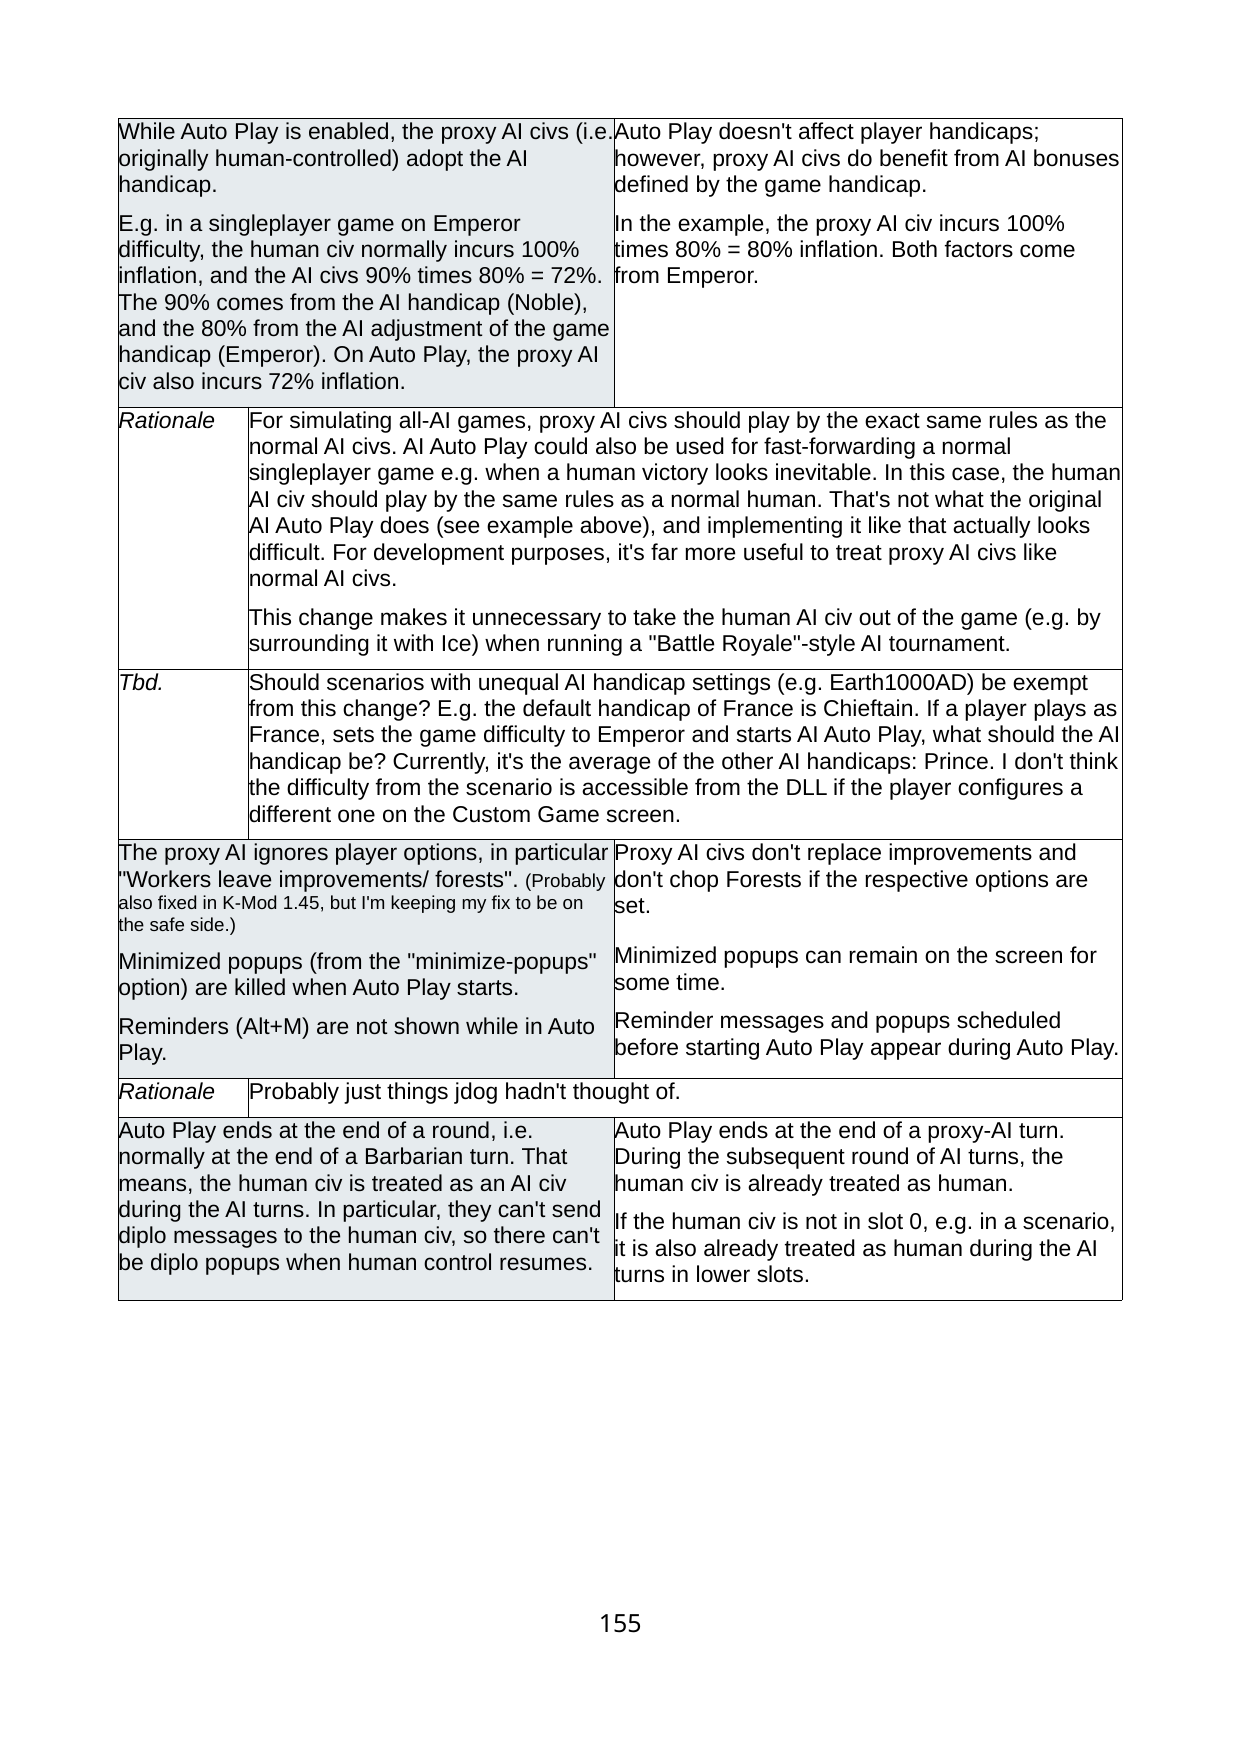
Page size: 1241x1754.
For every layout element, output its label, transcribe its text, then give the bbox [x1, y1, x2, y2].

table_cell The proxy AI ignores player options, in particular "Workers leave improvements/ forests". (Probably also fixed in K-Mod 1.45, but I'm keeping my fix to be on the safe side.) Minimized popups (from the "minimize-popups" option) are killed when Auto Play starts. Reminders (Alt+M) are not shown while in Auto Play. [119, 840, 614, 1078]
table_cell Rationale [119, 408, 248, 669]
table_cell Proxy AI civs don't replace improvements and don't chop Forests if the respective options are set. Minimized popups can remain on the screen for some time. Reminder messages and popups scheduled before starting Auto Play appear during Auto Play. [615, 840, 1122, 1078]
table_cell While Auto Play is enabled, the proxy AI civs (i.e. originally human-controlled) adopt the AI handicap. E.g. in a singleplayer game on Emperor difficulty, the human civ normally incurs 100% inflation, and the AI civs 90% times 80% = 72%. The 90% comes from the AI handicap (Noble), and the 80% from the AI adjustment of the game handicap (Emperor). On Auto Play, the proxy AI civ also incurs 72% inflation. [119, 119, 614, 407]
table_cell Rationale [119, 1079, 248, 1117]
table_cell Should scenarios with unequal AI handicap settings (e.g. Earth1000AD) be exempt from this change? E.g. the default handicap of France is Chieftain. If a player plays as France, sets the game difficulty to Emperor and starts AI Auto Play, what should the AI handicap be? Currently, it's the average of the other AI handicaps: Prince. I don't think the difficulty from the scenario is accessible from the DLL if the player configures a different one on the Custom Game screen. [249, 670, 1122, 839]
table_cell Auto Play ends at the end of a proxy-AI turn. During the subsequent round of AI turns, the human civ is already treated as human. If the human civ is not in slot 0, e.g. in a scenario, it is also already treated as human during the AI turns in lower slots. [615, 1118, 1122, 1300]
table_cell Auto Play doesn't affect player handicaps; however, proxy AI civs do benefit from AI bonuses defined by the game handicap. In the example, the proxy AI civ incurs 100% times 80% = 80% inflation. Both factors come from Emperor. [615, 119, 1122, 407]
table_cell Tbd. [119, 670, 248, 839]
table_cell Auto Play ends at the end of a round, i.e. normally at the end of a Barbarian turn. That means, the human civ is treated as an AI civ during the AI turns. In particular, they can't send diplo messages to the human civ, so there can't be diplo popups when human control resumes. [119, 1118, 614, 1300]
table_cell Probably just things jdog hadn't thought of. [249, 1079, 1122, 1117]
table_cell For simulating all-AI games, proxy AI civs should play by the exact same rules as the normal AI civs. AI Auto Play could also be used for fast-forwarding a normal singleplayer game e.g. when a human victory looks inevitable. In this case, the human AI civ should play by the same rules as a normal human. That's not what the original AI Auto Play does (see example above), and implementing it like that actually looks difficult. For development purposes, it's far more useful to treat proxy AI civs like normal AI civs. This change makes it unnecessary to take the human AI civ out of the game (e.g. by surrounding it with Ice) when running a "Battle Royale"-style AI tournament. [249, 408, 1122, 669]
